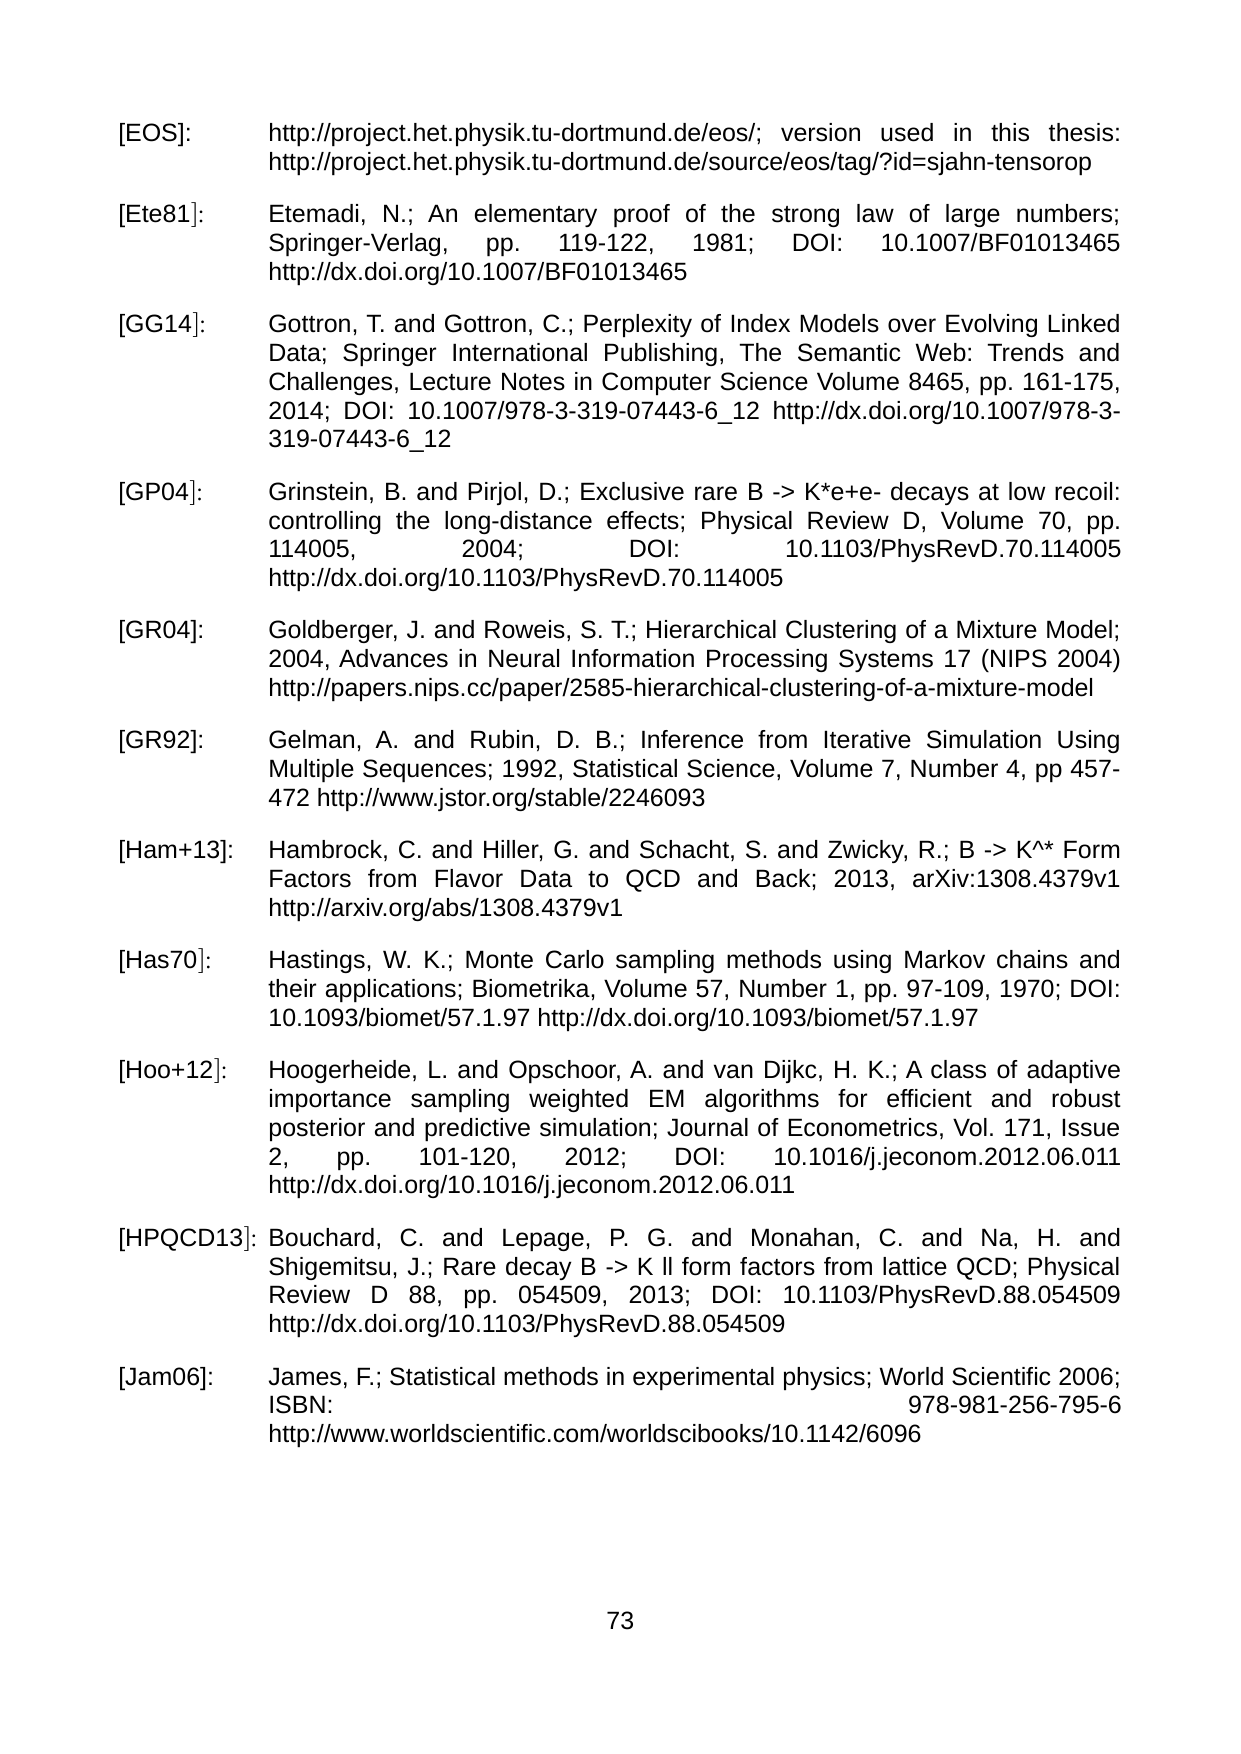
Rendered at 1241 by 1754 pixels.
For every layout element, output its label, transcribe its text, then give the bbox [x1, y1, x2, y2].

text [EOS]: http://project.het.physik.tu-dortmund.de/eos/; version used in this thesis: http://project.het.physik.tu-dortmund.de/source/eos/tag/?id=sjahn-tensorop [118, 118, 1122, 176]
text [GR04]: Goldberger, J. and Roweis, S. T.; Hierarchical Clustering of a Mixture Model; 2004, Advances in Neural Information Processing Systems 17 (NIPS 2004) http://papers.nips.cc/paper/2585-hierarchical-clustering-of-a-mixture-model [118, 616, 1122, 702]
text [Jam06]: James, F.; Statistical methods in experimental physics; World Scientific 2006; ISBN: 978-981-256-795-6 http://www.worldscientific.com/worldscibooks/10.1142/6096 [118, 1361, 1122, 1448]
text [Has70]: Hastings, W. K.; Monte Carlo sampling methods using Markov chains and their applications; Biometrika, Volume 57, Number 1, pp. 97-109, 1970; DOI: 10.1093/biomet/57.1.97 http://dx.doi.org/10.1093/biomet/57.1.97 [118, 945, 1122, 1032]
text [HPQCD13]: Bouchard, C. and Lepage, P. G. and Monahan, C. and Na, H. and Shigemitsu, J.; Rare decay B -> K ll form factors from lattice QCD; Physical Review D 88, pp. 054509, 2013; DOI: 10.1103/PhysRevD.88.054509 http://dx.doi.org/10.1103/PhysRevD.88.054509 [118, 1223, 1122, 1338]
text [GG14]: Gottron, T. and Gottron, C.; Perplexity of Index Models over Evolving Linked Data; Springer International Publishing, The Semantic Web: Trends and Challenges, Lecture Notes in Computer Science Volume 8465, pp. 161-175, 2014; DOI: 10.1007/978-3-319-07443-6_12 http://dx.doi.org/10.1007/978-3-319-07443-6_12 [118, 309, 1122, 453]
text [Hoo+12]: Hoogerheide, L. and Opschoor, A. and van Dijkc, H. K.; A class of adaptive importance sampling weighted EM algorithms for efficient and robust posterior and predictive simulation; Journal of Econometrics, Vol. 171, Issue 2, pp. 101-120, 2012; DOI: 10.1016/j.jeconom.2012.06.011 http://dx.doi.org/10.1016/j.jeconom.2012.06.011 [118, 1055, 1122, 1199]
text [Ham+13]: Hambrock, C. and Hiller, G. and Schacht, S. and Zwicky, R.; B -> K^* Form Factors from Flavor Data to QCD and Back; 2013, arXiv:1308.4379v1 http://arxiv.org/abs/1308.4379v1 [118, 835, 1122, 922]
text [Ete81]: Etemadi, N.; An elementary proof of the strong law of large numbers; Springer-Verlag, pp. 119-122, 1981; DOI: 10.1007/BF01013465 http://dx.doi.org/10.1007/BF01013465 [118, 199, 1122, 286]
text [GR92]: Gelman, A. and Rubin, D. B.; Inference from Iterative Simulation Using Multiple Sequences; 1992, Statistical Science, Volume 7, Number 4, pp 457-472 http://www.jstor.org/stable/2246093 [118, 725, 1122, 812]
text [GP04]: Grinstein, B. and Pirjol, D.; Exclusive rare B -> K*e+e- decays at low recoil: controlling the long-distance effects; Physical Review D, Volume 70, pp. 114005, 2004; DOI: 10.1103/PhysRevD.70.114005 http://dx.doi.org/10.1103/PhysRevD.70.114005 [118, 477, 1122, 592]
